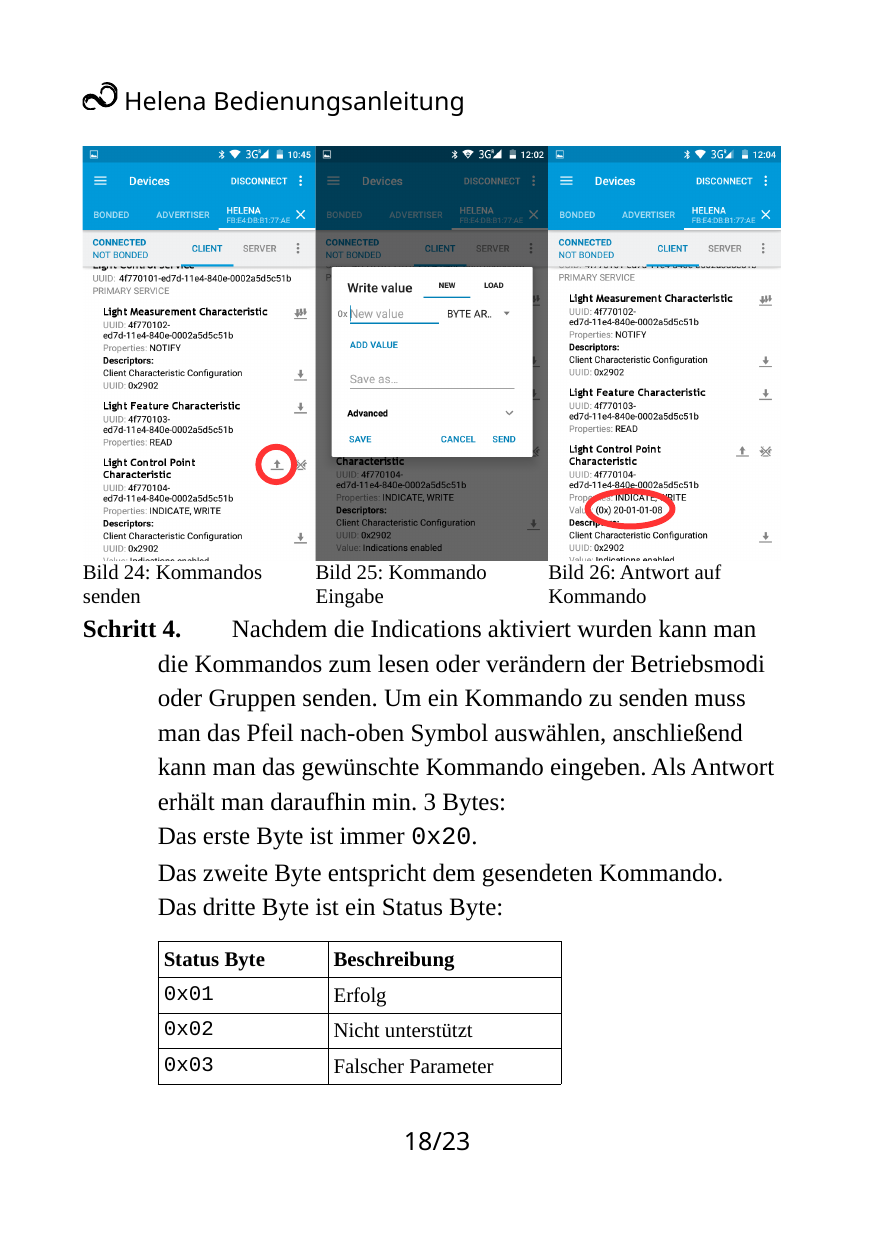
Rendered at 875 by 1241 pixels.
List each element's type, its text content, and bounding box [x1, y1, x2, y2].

picture [494, 152, 501, 158]
picture [495, 178, 505, 184]
list Bild 26: Antwort auf Kommando [548, 561, 781, 608]
picture [464, 150, 472, 155]
picture [465, 208, 473, 213]
picture [277, 150, 282, 158]
table_cell Erfolg [329, 978, 561, 1012]
picture [510, 150, 515, 158]
picture [262, 178, 272, 184]
table_cell Nicht unterstützt [329, 1014, 561, 1048]
table_cell Falscher Parameter [329, 1049, 561, 1084]
list Nachdem die Indications aktiviert wurden kann man die Kommandos zum lesen oder verändern der Betriebsmodi oder Gruppen senden. Um ein Kommando zu senden muss man das Pfeil nach-oben Symbol auswählen, anschließend kann man das gewünschte Kommando eingeben. Als Antwort erhält man daraufhin min. 3 Bytes: Das erste Byte ist immer 0x20. Das zweite Byte entspricht dem gesendeten Kommando. Das dritte Byte ist ein Status Byte: [83, 147, 791, 921]
table_cell 0x01 [159, 978, 328, 1012]
picture [696, 150, 704, 157]
list Bild 24: Kommandos senden [83, 561, 315, 608]
table_cell 0x03 [159, 1049, 328, 1084]
picture [232, 208, 240, 213]
list Bild 25: Kommando Eingabe [315, 561, 548, 608]
picture [261, 152, 268, 158]
table_cell 0x02 [159, 1014, 328, 1048]
table_header Status Byte [159, 942, 328, 977]
picture [231, 150, 239, 157]
table_header Beschreibung [329, 942, 561, 977]
picture [82, 229, 781, 561]
